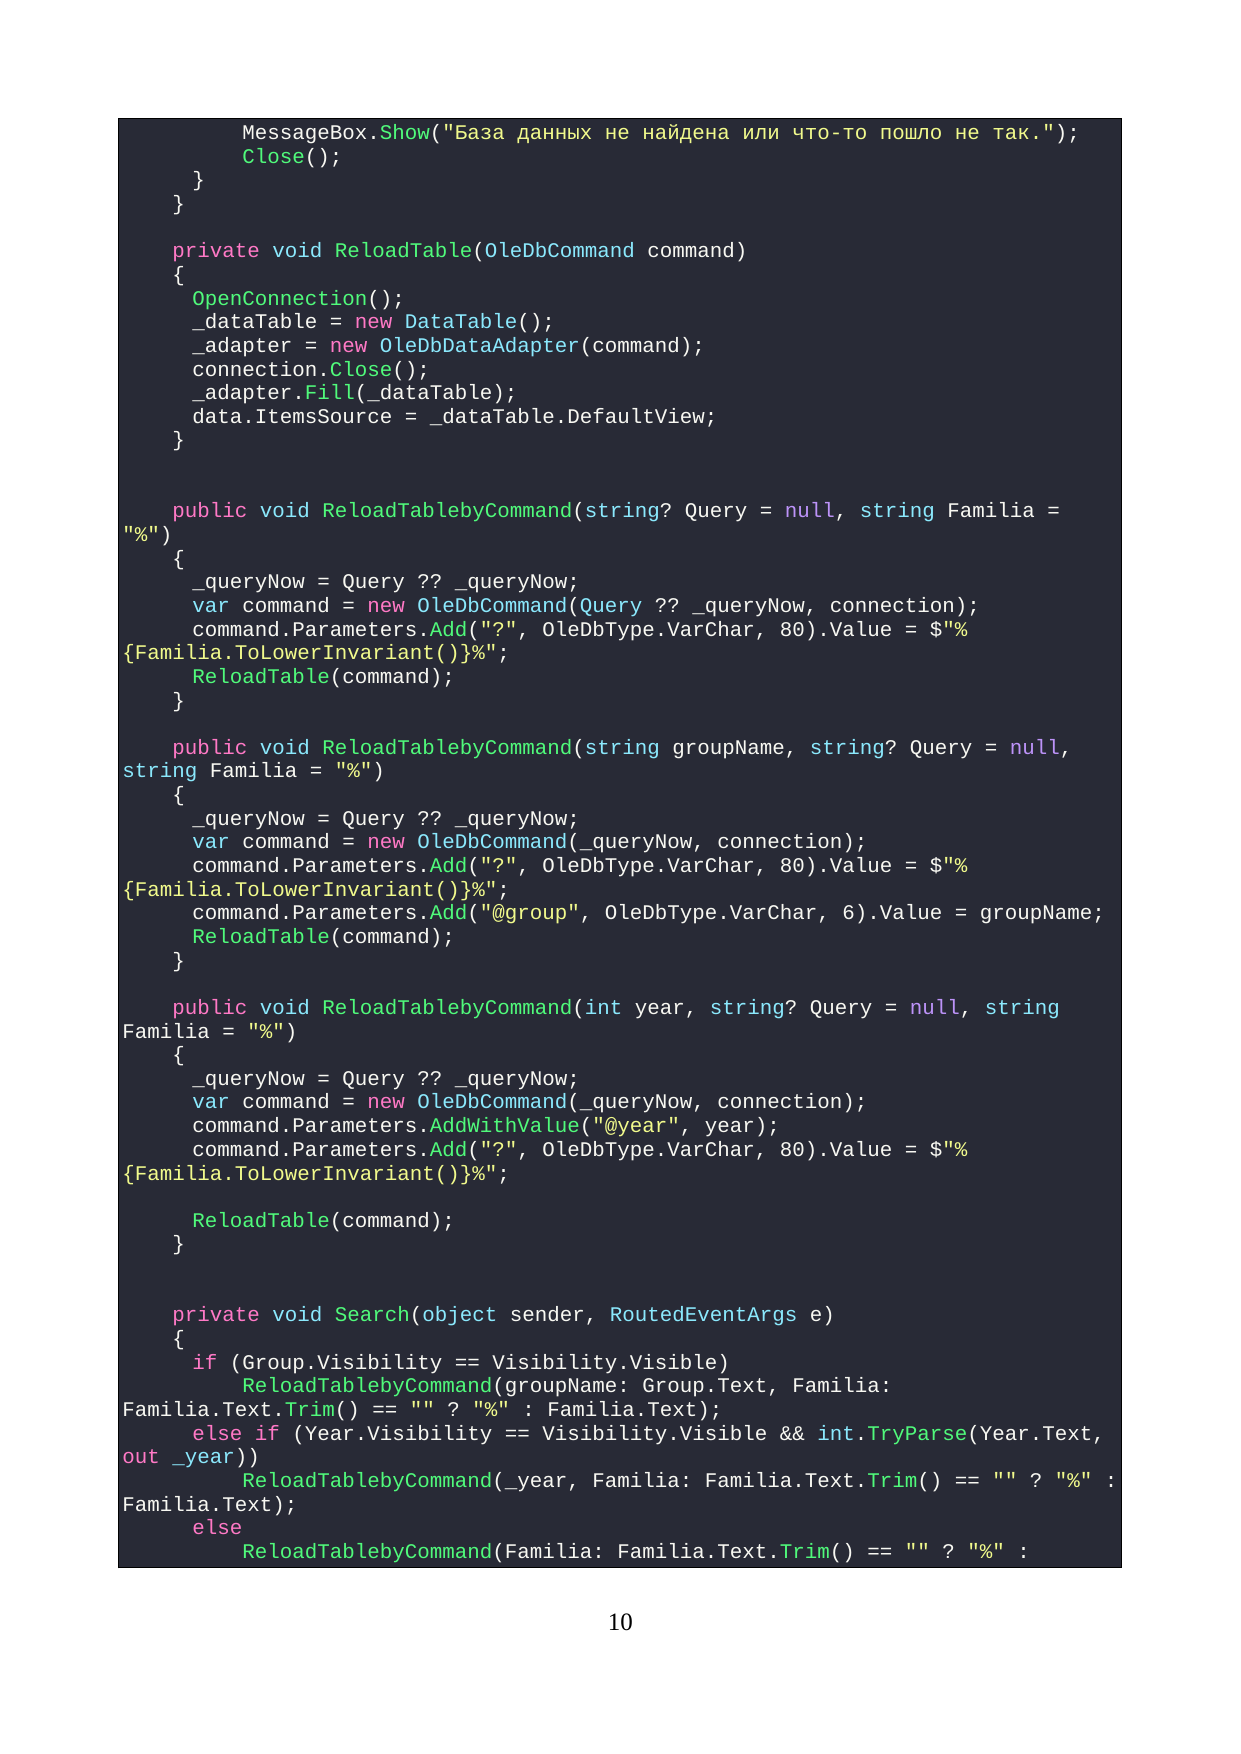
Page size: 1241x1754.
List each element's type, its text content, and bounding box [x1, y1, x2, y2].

text } [119, 165, 1121, 189]
text { [119, 1324, 1121, 1348]
text else if (Year.Visibility == Visibility.Visible && int.TryParse(Year.Text, out _year)) [119, 1419, 1121, 1466]
text var command = new OleDbCommand(_queryNow, connection); [119, 827, 1121, 851]
text { [119, 544, 1121, 567]
text _queryNow = Query ?? _queryNow; [119, 567, 1121, 591]
text } [119, 426, 1121, 449]
text _dataTable = new DataTable(); [119, 307, 1121, 331]
text ReloadTable(command); [119, 1206, 1121, 1229]
text ReloadTablebyCommand(_year, Familia: Familia.Text.Trim() == "" ? "%" : Familia.Text); [119, 1466, 1121, 1513]
text data.ItemsSource = _dataTable.DefaultView; [119, 402, 1121, 426]
text { [119, 780, 1121, 804]
text var command = new OleDbCommand(Query ?? _queryNow, connection); [119, 591, 1121, 615]
text if (Group.Visibility == Visibility.Visible) [119, 1348, 1121, 1371]
text var command = new OleDbCommand(_queryNow, connection); [119, 1088, 1121, 1111]
text } [119, 686, 1121, 709]
text connection.Close(); [119, 354, 1121, 378]
text command.Parameters.Add("?", OleDbType.VarChar, 80).Value = $"%{Familia.ToLowerInvariant()}%"; [119, 1135, 1121, 1182]
text { [119, 260, 1121, 284]
text command.Parameters.AddWithValue("@year", year); [119, 1111, 1121, 1135]
text ReloadTablebyCommand(Familia: Familia.Text.Trim() == "" ? "%" : [119, 1537, 1121, 1567]
text public void ReloadTablebyCommand(string groupName, string? Query = null, string Familia = "%") [119, 733, 1121, 780]
text _adapter = new OleDbDataAdapter(command); [119, 331, 1121, 354]
text else [119, 1513, 1121, 1537]
text command.Parameters.Add("?", OleDbType.VarChar, 80).Value = $"%{Familia.ToLowerInvariant()}%"; [119, 851, 1121, 898]
text public void ReloadTablebyCommand(int year, string? Query = null, string Familia = "%") [119, 993, 1121, 1040]
text _queryNow = Query ?? _queryNow; [119, 1064, 1121, 1088]
text ReloadTablebyCommand(groupName: Group.Text, Familia: Familia.Text.Trim() == "" ? "%" : Familia.Text); [119, 1371, 1121, 1419]
text ReloadTable(command); [119, 922, 1121, 946]
text MessageBox.Show("База данных не найдена или что-то пошло не так."); [119, 119, 1121, 142]
text } [119, 189, 1121, 213]
text command.Parameters.Add("@group", OleDbType.VarChar, 6).Value = groupName; [119, 898, 1121, 922]
text ReloadTable(command); [119, 662, 1121, 686]
text { [119, 1040, 1121, 1064]
text } [119, 946, 1121, 969]
text } [119, 1229, 1121, 1253]
text command.Parameters.Add("?", OleDbType.VarChar, 80).Value = $"%{Familia.ToLowerInvariant()}%"; [119, 615, 1121, 662]
text private void Search(object sender, RoutedEventArgs e) [119, 1300, 1121, 1324]
text _adapter.Fill(_dataTable); [119, 378, 1121, 402]
text _queryNow = Query ?? _queryNow; [119, 804, 1121, 827]
text private void ReloadTable(OleDbCommand command) [119, 236, 1121, 260]
text public void ReloadTablebyCommand(string? Query = null, string Familia = "%") [119, 496, 1121, 544]
text OpenConnection(); [119, 284, 1121, 307]
text Close(); [119, 142, 1121, 165]
